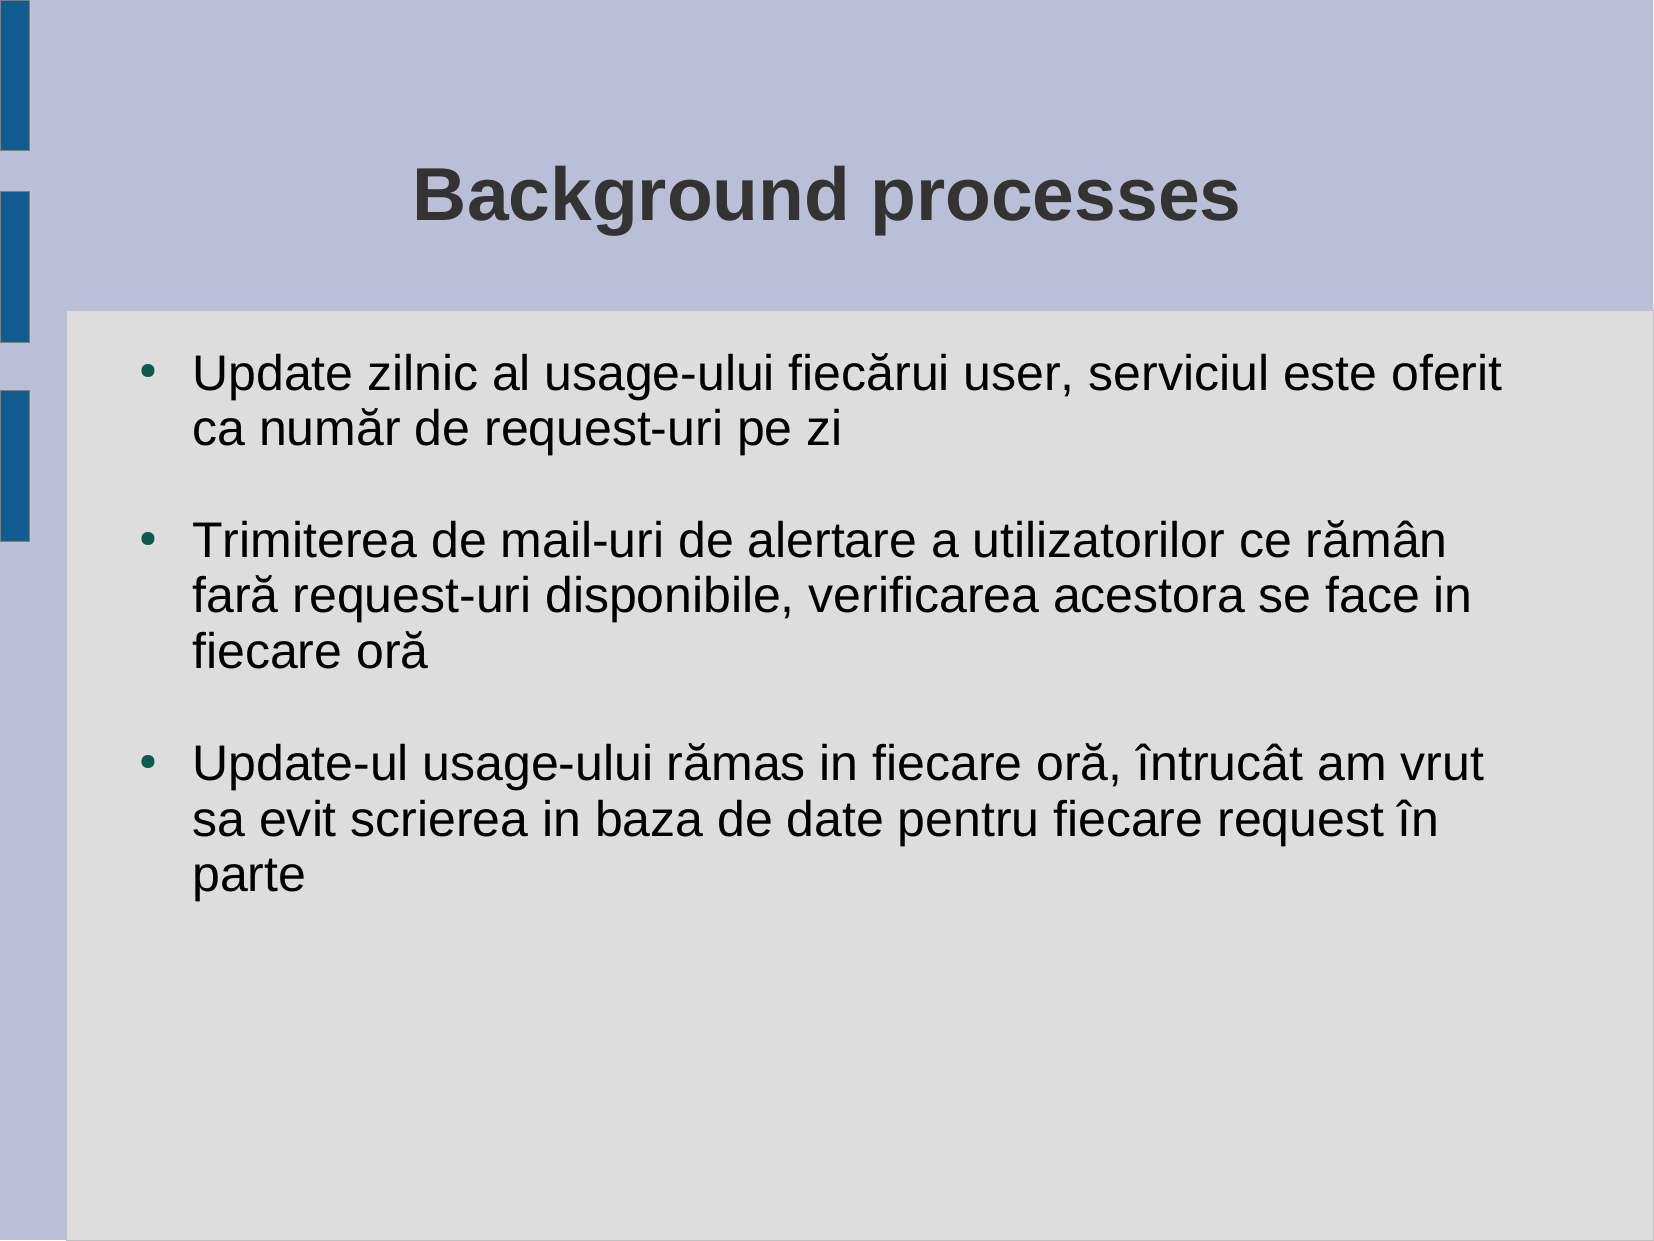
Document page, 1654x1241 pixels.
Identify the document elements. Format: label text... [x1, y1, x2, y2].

list Update zilnic al usage-ului fiecărui user, serviciul este oferit ca număr de request-uri pe zi Trimiterea de mail-uri de alertare a utilizatorilor ce rămân fară request-uri disponibile, verificarea acestora se face in fiecare oră Update-ul usage-ului rămas in fiecare oră, întrucât am vrut sa evit scrierea in baza de date pentru fiecare request în parte [121, 344, 1534, 1127]
title Background processes [121, 91, 1534, 299]
